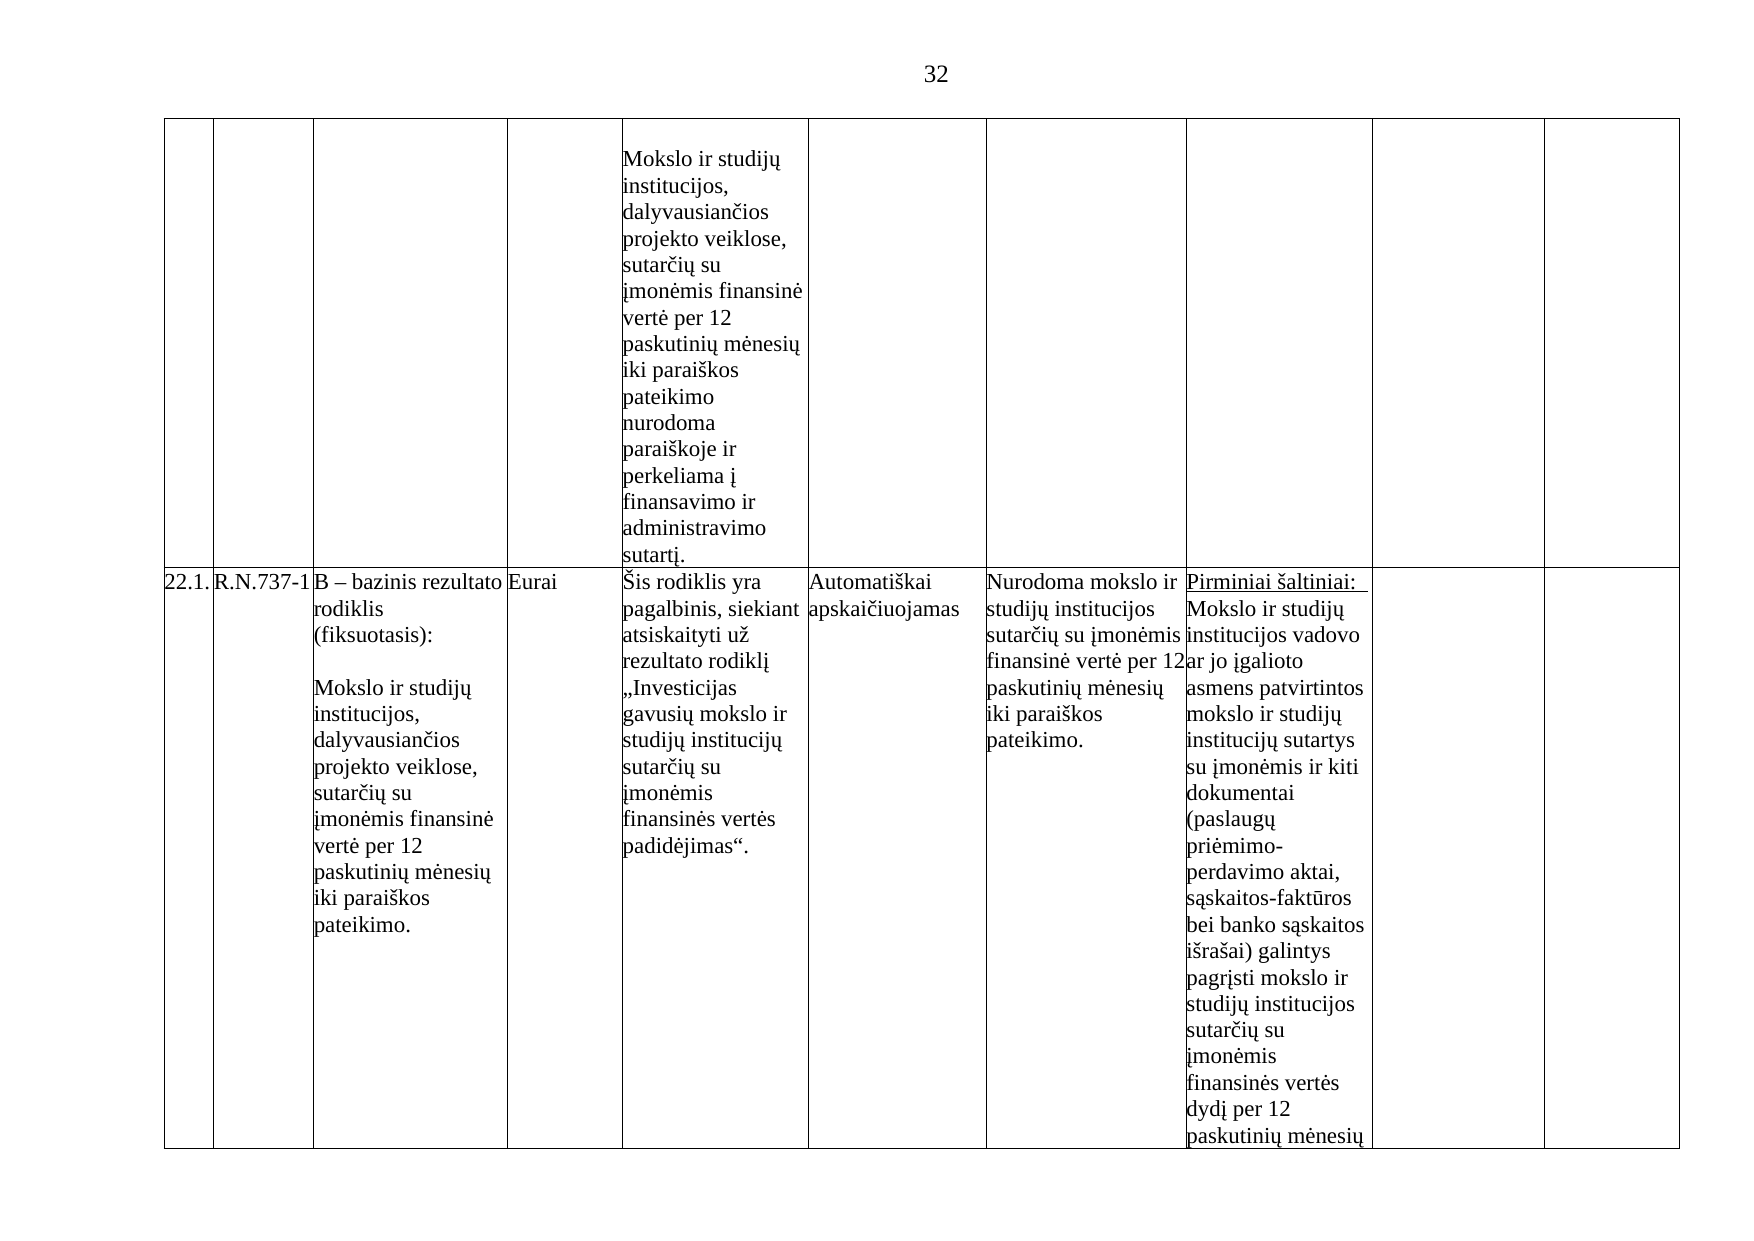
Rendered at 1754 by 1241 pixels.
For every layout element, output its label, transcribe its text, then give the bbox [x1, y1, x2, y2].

table_cell R.N.737-1 [214, 568, 313, 1148]
table_cell [165, 119, 213, 567]
table_cell [1373, 119, 1544, 567]
table_cell Šis rodiklis yra pagalbinis, siekiant atsiskaityti už rezultato rodiklį „Investicijas gavusių mokslo ir studijų institucijų sutarčių su įmonėmis finansinės vertės padidėjimas“. [623, 568, 808, 1148]
table_cell 22.1. [165, 568, 213, 1148]
table_cell [809, 119, 986, 567]
table_cell Mokslo ir studijų institucijos, dalyvausiančios projekto veiklose, sutarčių su įmonėmis finansinė vertė per 12 paskutinių mėnesių iki paraiškos pateikimo nurodoma paraiškoje ir perkeliama į finansavimo ir administravimo sutartį. [623, 119, 808, 567]
table_cell Eurai [508, 568, 622, 1148]
table_cell [987, 119, 1186, 567]
table_cell [1545, 568, 1679, 1148]
table_cell Pirminiai šaltiniai: Mokslo ir studijų institucijos vadovo ar jo įgalioto asmens patvirtintos mokslo ir studijų institucijų sutartys su įmonėmis ir kiti dokumentai (paslaugų priėmimo-perdavimo aktai, sąskaitos-faktūros bei banko sąskaitos išrašai) galintys pagrįsti mokslo ir studijų institucijos sutarčių su įmonėmis finansinės vertės dydį per 12 paskutinių mėnesių [1187, 568, 1372, 1148]
table_cell Automatiškai apskaičiuojamas [809, 568, 986, 1148]
table_cell B – bazinis rezultato rodiklis (fiksuotasis): Mokslo ir studijų institucijos, dalyvausiančios projekto veiklose, sutarčių su įmonėmis finansinė vertė per 12 paskutinių mėnesių iki paraiškos pateikimo. [314, 568, 507, 1148]
table_cell Nurodoma mokslo ir studijų institucijos sutarčių su įmonėmis finansinė vertė per 12 paskutinių mėnesių iki paraiškos pateikimo. [987, 568, 1186, 1148]
table_cell [314, 119, 507, 567]
table_cell [214, 119, 313, 567]
table_cell [1187, 119, 1372, 567]
table_cell [1373, 568, 1544, 1148]
table_cell [508, 119, 622, 567]
table_cell [1545, 119, 1679, 567]
